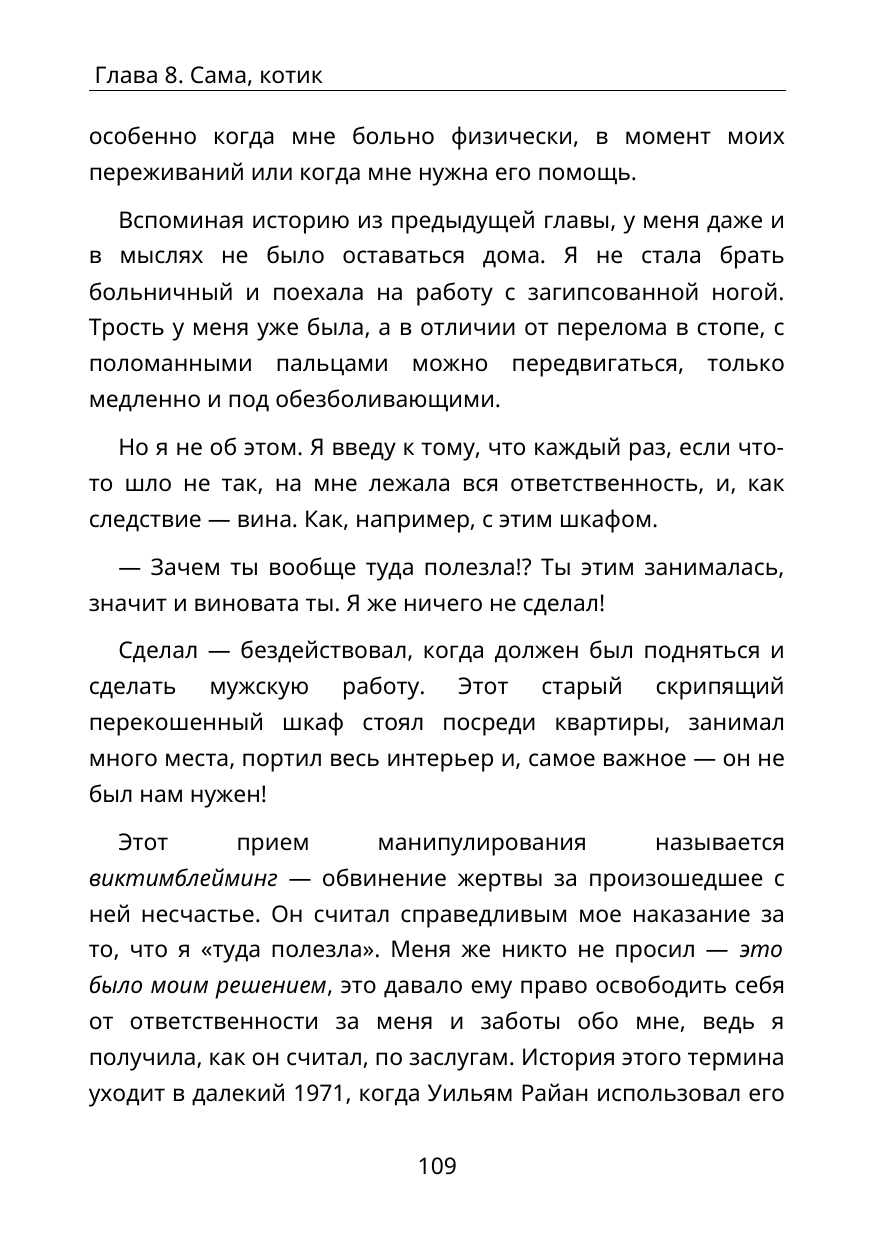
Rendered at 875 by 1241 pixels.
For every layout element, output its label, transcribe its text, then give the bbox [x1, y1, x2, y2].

text Сделал — бездействовал, когда должен был подняться и сделать мужскую работу. Этот старый скрипящий перекошенный шкаф стоял посреди квартиры, занимал много места, портил весь интерьер и, самое важное — он не был нам нужен! [88, 634, 786, 809]
text особенно когда мне больно физически, в момент моих переживаний или когда мне нужна его помощь. [88, 120, 786, 187]
text Но я не об этом. Я введу к тому, что каждый раз, если что-то шло не так, на мне лежала вся ответственность, и, как следствие — вина. Как, например, с этим шкафом. [88, 431, 786, 534]
text Этот прием манипулирования называется виктимблейминг — обвинение жертвы за произошедшее с ней несчастье. Он считал справедливым мое наказание за то, что я «туда полезла». Меня же никто не просил — это было моим решением, это давало ему право освободить себя от ответственности за меня и заботы обо мне, ведь я получила, как он считал, по заслугам. История этого термина уходит в далекий 1971, когда Уильям Райан использовал его [88, 826, 786, 1108]
text Вспоминая историю из предыдущей главы, у меня даже и в мыслях не было оставаться дома. Я не стала брать больничный и поехала на работу с загипсованной ногой. Трость у меня уже была, а в отличии от перелома в стопе, с поломанными пальцами можно передвигаться, только медленно и под обезболивающими. [88, 203, 786, 414]
text — Зачем ты вообще туда полезла!? Ты этим занималась, значит и виновата ты. Я же ничего не сделал! [88, 551, 786, 618]
